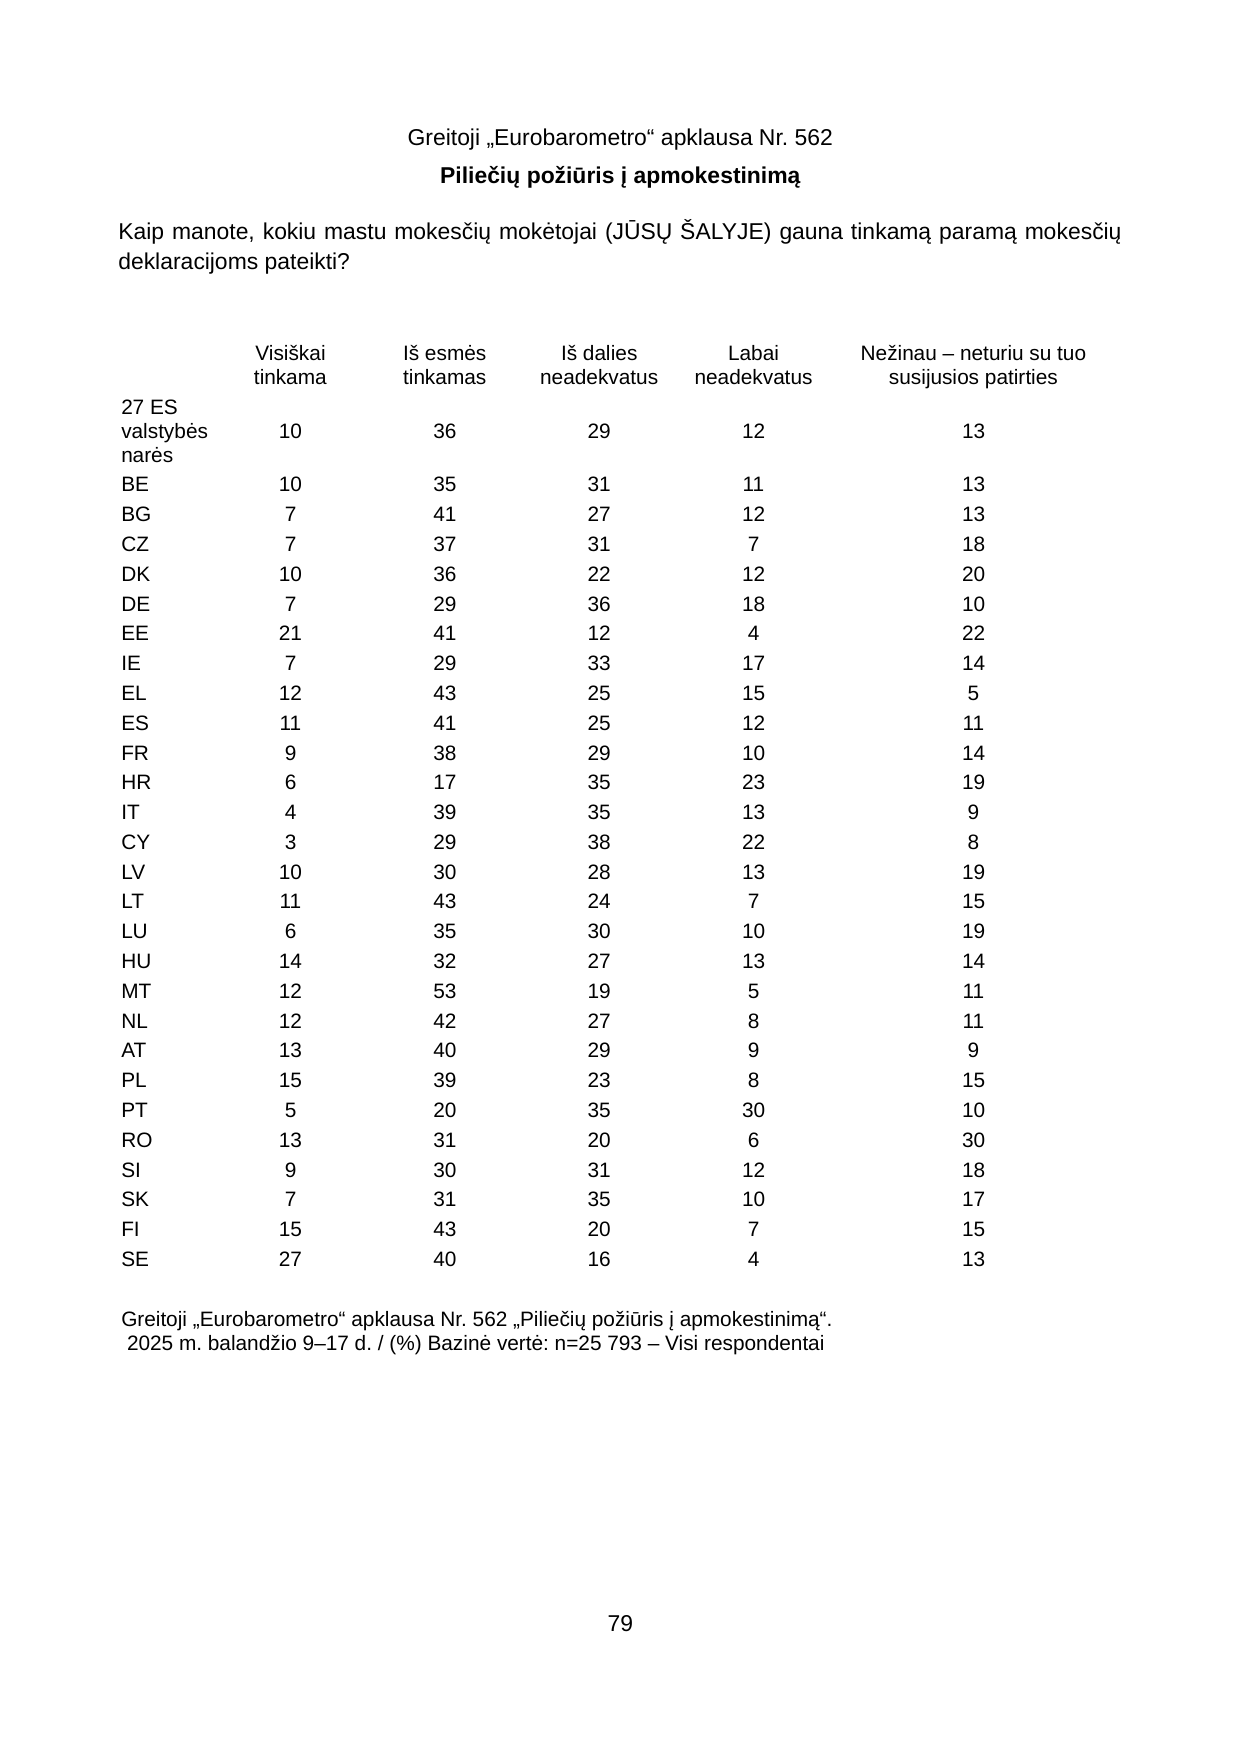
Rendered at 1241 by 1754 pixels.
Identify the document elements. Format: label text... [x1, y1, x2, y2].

table_cell 31 [522, 469, 676, 499]
table_cell 25 [522, 708, 676, 737]
table_cell 35 [368, 469, 522, 499]
table_cell 12 [676, 559, 831, 588]
table_cell 38 [368, 738, 522, 767]
table_cell 30 [522, 916, 676, 946]
table_cell 13 [676, 857, 831, 886]
table_cell 13 [831, 469, 1116, 499]
table_cell 6 [676, 1125, 831, 1154]
table_cell 30 [368, 1155, 522, 1184]
table_cell 27 [522, 946, 676, 976]
table_cell 13 [676, 797, 831, 827]
text Kaip manote, kokiu mastu mokesčių mokėtojai (JŪSŲ ŠALYJE) gauna tinkamą paramą mokesčių deklaracijoms pateikti? [118, 218, 1122, 275]
table_cell LU [118, 916, 213, 946]
table_cell 39 [368, 1065, 522, 1095]
table_cell 29 [522, 392, 676, 469]
table_cell 22 [522, 559, 676, 588]
table_cell Greitoji „Eurobarometro“ apklausa Nr. 562 „Piliečių požiūris į apmokestinimą“. 2025 m. balandžio 9–17 d. / (%) Bazinė vertė: n=25 793 – Visi respondentai [118, 1304, 1116, 1357]
table_cell PT [118, 1095, 213, 1125]
table_cell IT [118, 797, 213, 827]
table_cell 10 [213, 857, 367, 886]
table_cell 11 [831, 976, 1116, 1006]
table_cell [213, 1274, 367, 1303]
table_cell 41 [368, 618, 522, 648]
table_cell 13 [213, 1035, 367, 1065]
table_cell 30 [831, 1125, 1116, 1154]
table_cell 20 [522, 1214, 676, 1244]
table_cell 23 [522, 1065, 676, 1095]
table_cell 31 [368, 1125, 522, 1154]
table_cell 41 [368, 499, 522, 529]
table_cell EL [118, 678, 213, 708]
table_cell 53 [368, 976, 522, 1006]
table_cell BE [118, 469, 213, 499]
table_cell 7 [676, 1214, 831, 1244]
table_cell 12 [676, 499, 831, 529]
table_cell 29 [368, 648, 522, 678]
table_cell SI [118, 1155, 213, 1184]
table_cell 35 [522, 797, 676, 827]
table_cell 43 [368, 886, 522, 916]
table_cell 7 [213, 499, 367, 529]
table_cell 4 [676, 1244, 831, 1274]
table_cell 40 [368, 1244, 522, 1274]
table_cell DK [118, 559, 213, 588]
table_cell 35 [368, 916, 522, 946]
table_cell 10 [831, 1095, 1116, 1125]
table_cell 14 [213, 946, 367, 976]
table_cell 8 [676, 1006, 831, 1035]
table_cell 10 [831, 589, 1116, 618]
table_cell 7 [213, 1184, 367, 1214]
table_cell 30 [368, 857, 522, 886]
table_cell 35 [522, 1184, 676, 1214]
table_cell 43 [368, 678, 522, 708]
table_cell LT [118, 886, 213, 916]
table_cell 7 [213, 589, 367, 618]
table_cell [522, 1274, 676, 1303]
table_cell CY [118, 827, 213, 857]
table_header Iš esmės tinkamas [368, 338, 522, 392]
table_cell 5 [831, 678, 1116, 708]
table_cell 15 [213, 1065, 367, 1095]
table_cell 20 [831, 559, 1116, 588]
table_cell 9 [831, 797, 1116, 827]
table_cell 13 [213, 1125, 367, 1154]
table_cell 35 [522, 767, 676, 797]
table_cell 27 [213, 1244, 367, 1274]
table_cell AT [118, 1035, 213, 1065]
table_cell 5 [213, 1095, 367, 1125]
table_cell 36 [368, 559, 522, 588]
table_cell 4 [676, 618, 831, 648]
table_cell 12 [213, 678, 367, 708]
table_header [118, 338, 213, 392]
table_cell CZ [118, 529, 213, 559]
table_cell 40 [368, 1035, 522, 1065]
table_cell 12 [213, 976, 367, 1006]
table_cell 33 [522, 648, 676, 678]
table_header Visiškai tinkama [213, 338, 367, 392]
table_cell 25 [522, 678, 676, 708]
table_cell 7 [213, 529, 367, 559]
table_cell [676, 1274, 831, 1303]
table_cell 17 [368, 767, 522, 797]
table_cell 15 [831, 886, 1116, 916]
table_cell 30 [676, 1095, 831, 1125]
table_cell 27 [522, 1006, 676, 1035]
table_cell 4 [213, 797, 367, 827]
table_cell 15 [676, 678, 831, 708]
table_cell 11 [831, 1006, 1116, 1035]
table_cell 22 [831, 618, 1116, 648]
table_cell IE [118, 648, 213, 678]
table_cell HU [118, 946, 213, 976]
table_cell 18 [831, 1155, 1116, 1184]
table_cell 8 [676, 1065, 831, 1095]
table_cell DE [118, 589, 213, 618]
table_cell HR [118, 767, 213, 797]
table_cell 15 [831, 1065, 1116, 1095]
table_cell 12 [213, 1006, 367, 1035]
table_cell 17 [676, 648, 831, 678]
table_cell 35 [522, 1095, 676, 1125]
table_cell 10 [213, 559, 367, 588]
table_cell FI [118, 1214, 213, 1244]
table_cell 23 [676, 767, 831, 797]
table_cell 8 [831, 827, 1116, 857]
table_header Iš dalies neadekvatus [522, 338, 676, 392]
table_cell 18 [831, 529, 1116, 559]
table_cell NL [118, 1006, 213, 1035]
table_cell 19 [522, 976, 676, 1006]
table_cell 19 [831, 916, 1116, 946]
table_cell 38 [522, 827, 676, 857]
table_cell EE [118, 618, 213, 648]
table_cell 14 [831, 648, 1116, 678]
table_cell 37 [368, 529, 522, 559]
table_cell 31 [368, 1184, 522, 1214]
table_header Nežinau – neturiu su tuo susijusios patirties [831, 338, 1116, 392]
table_cell 15 [213, 1214, 367, 1244]
table_cell 29 [368, 827, 522, 857]
table_cell 12 [676, 708, 831, 737]
table_cell 43 [368, 1214, 522, 1244]
table_cell 5 [676, 976, 831, 1006]
table_cell MT [118, 976, 213, 1006]
table_cell 16 [522, 1244, 676, 1274]
table_cell 20 [368, 1095, 522, 1125]
table_cell 20 [522, 1125, 676, 1154]
table_cell 41 [368, 708, 522, 737]
table_cell 14 [831, 738, 1116, 767]
table_cell 14 [831, 946, 1116, 976]
table_cell 28 [522, 857, 676, 886]
table_cell 31 [522, 1155, 676, 1184]
table_cell 13 [831, 392, 1116, 469]
table_cell 36 [368, 392, 522, 469]
table_cell 11 [676, 469, 831, 499]
table_cell SE [118, 1244, 213, 1274]
table_cell 21 [213, 618, 367, 648]
table_header Labai neadekvatus [676, 338, 831, 392]
table_cell 10 [213, 392, 367, 469]
table_cell 6 [213, 767, 367, 797]
table_cell 27 ES valstybės narės [118, 392, 213, 469]
table_cell 9 [831, 1035, 1116, 1065]
table_cell 32 [368, 946, 522, 976]
table_cell 17 [831, 1184, 1116, 1214]
table_cell BG [118, 499, 213, 529]
table_cell 18 [676, 589, 831, 618]
table_cell 29 [522, 738, 676, 767]
table_cell 29 [368, 589, 522, 618]
table_cell 27 [522, 499, 676, 529]
table_cell 13 [676, 946, 831, 976]
table_cell 11 [831, 708, 1116, 737]
table_cell SK [118, 1184, 213, 1214]
table_cell 31 [522, 529, 676, 559]
table_cell RO [118, 1125, 213, 1154]
table_cell 10 [676, 916, 831, 946]
table_cell 3 [213, 827, 367, 857]
table_cell 12 [522, 618, 676, 648]
table_cell 6 [213, 916, 367, 946]
table_cell 19 [831, 857, 1116, 886]
table_cell [368, 1274, 522, 1303]
table_cell 9 [213, 1155, 367, 1184]
table_cell 12 [676, 392, 831, 469]
table_cell 22 [676, 827, 831, 857]
table_cell 9 [213, 738, 367, 767]
table_cell ES [118, 708, 213, 737]
table_cell 7 [676, 886, 831, 916]
table_cell LV [118, 857, 213, 886]
table_cell 7 [213, 648, 367, 678]
table_cell 39 [368, 797, 522, 827]
table_cell 13 [831, 1244, 1116, 1274]
table_cell 15 [831, 1214, 1116, 1244]
table_cell 12 [676, 1155, 831, 1184]
table_cell [118, 1274, 213, 1303]
table_cell 9 [676, 1035, 831, 1065]
table_cell 24 [522, 886, 676, 916]
table_cell 10 [213, 469, 367, 499]
table_cell 29 [522, 1035, 676, 1065]
table_cell PL [118, 1065, 213, 1095]
table_cell [831, 1274, 1116, 1303]
table_cell 42 [368, 1006, 522, 1035]
table_cell 10 [676, 738, 831, 767]
table_cell 10 [676, 1184, 831, 1214]
table_cell 11 [213, 886, 367, 916]
table_cell 19 [831, 767, 1116, 797]
table_cell FR [118, 738, 213, 767]
table_cell 7 [676, 529, 831, 559]
table_cell 13 [831, 499, 1116, 529]
table_cell 36 [522, 589, 676, 618]
table_cell 11 [213, 708, 367, 737]
